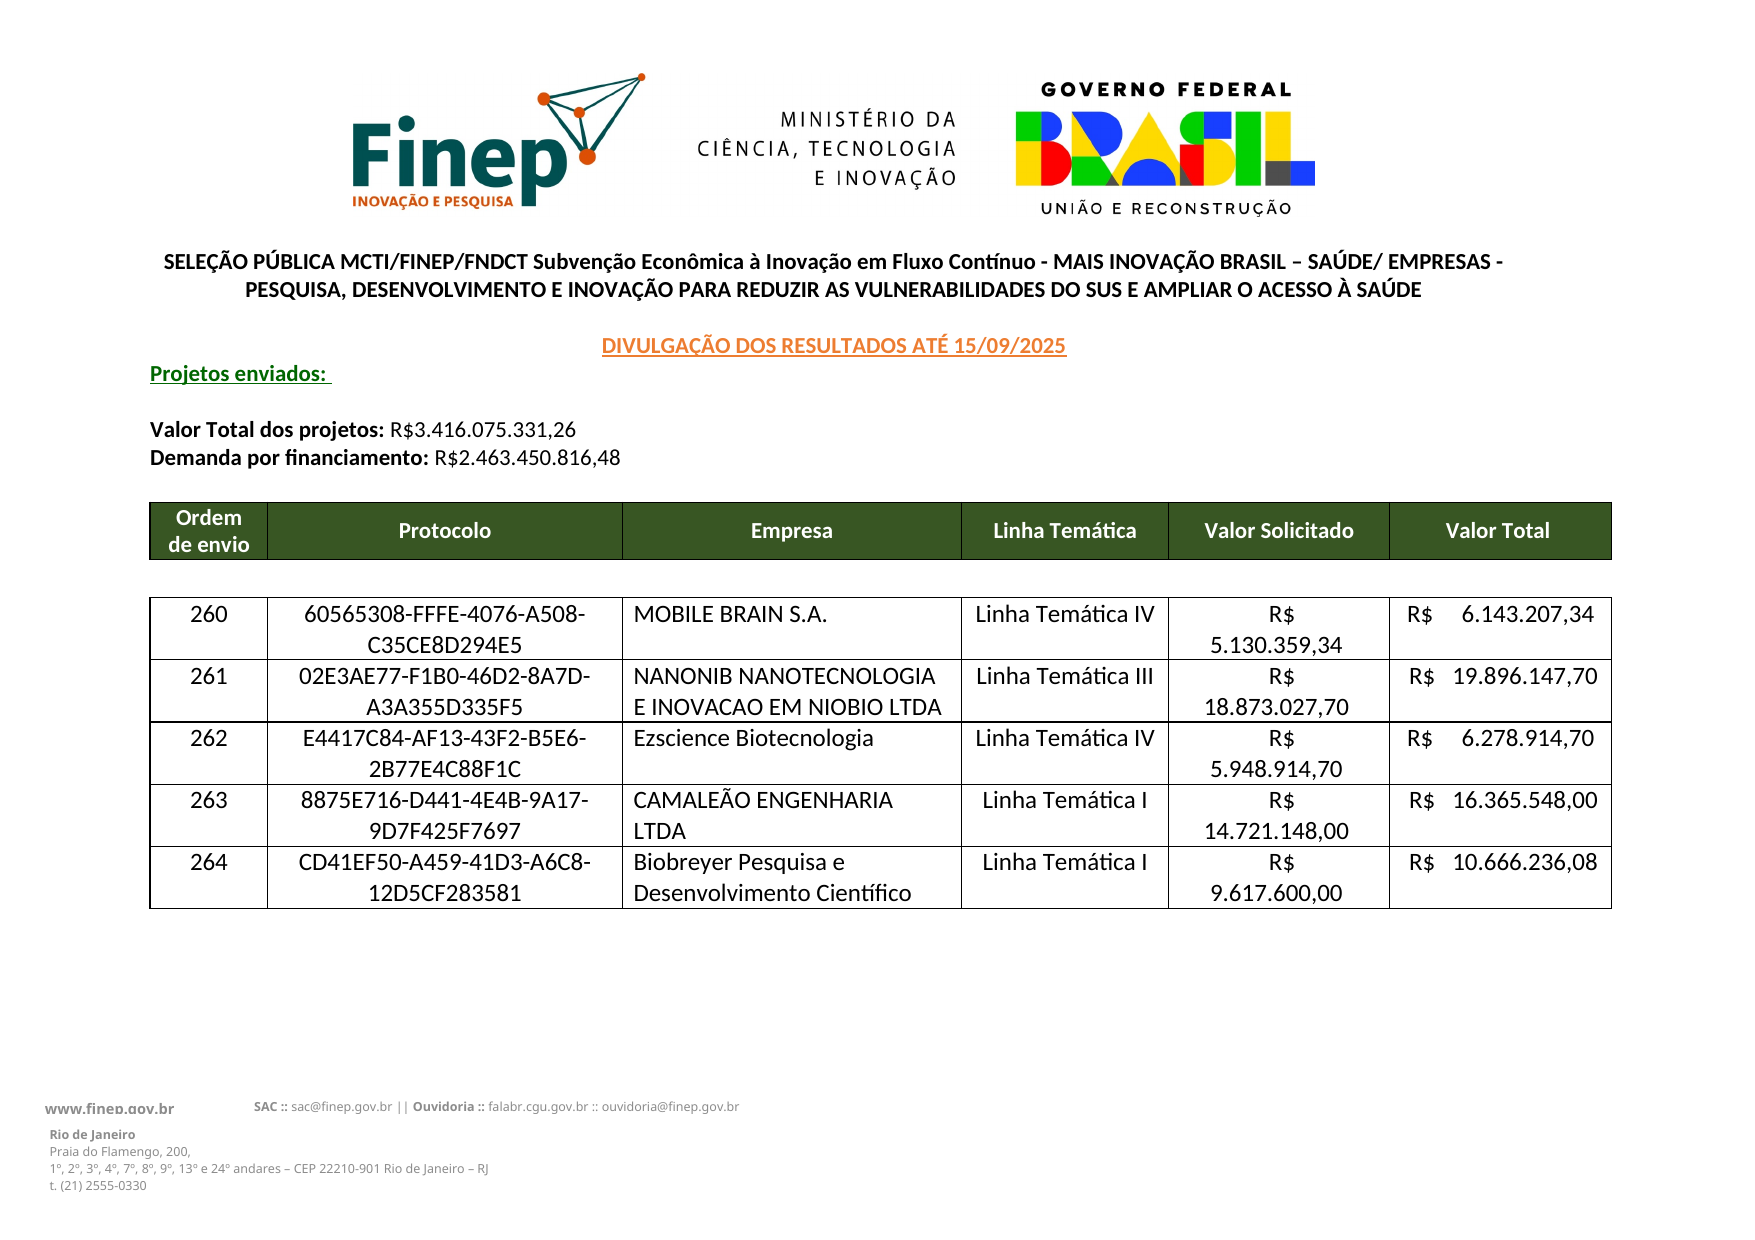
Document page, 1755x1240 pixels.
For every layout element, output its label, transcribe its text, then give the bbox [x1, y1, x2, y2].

table_cell 264 [151, 847, 267, 908]
table_cell R$ 6.143.207,34 [1390, 598, 1611, 659]
table_cell 260 [151, 598, 267, 659]
table_cell R$ 16.365.548,00 [1390, 785, 1611, 846]
table_cell R$ 19.896.147,70 [1390, 660, 1611, 721]
table_cell MOBILE BRAIN S.A. [623, 598, 961, 659]
table_cell Ezscience Biotecnologia [623, 723, 961, 783]
table_cell 60565308-FFFE-4076-A508-C35CE8D294E5 [268, 598, 622, 659]
table_cell 8875E716-D441-4E4B-9A17-9D7F425F7697 [268, 785, 622, 846]
table_cell R$ 14.721.148,00 [1169, 785, 1389, 846]
table_cell Linha Temática IV [962, 598, 1168, 659]
table_cell NANONIB NANOTECNOLOGIA E INOVACAO EM NIOBIO LTDA [623, 660, 961, 721]
table_cell Linha Temática I [962, 847, 1168, 908]
table_cell 263 [151, 785, 267, 846]
table_cell Linha Temática IV [962, 723, 1168, 783]
table_cell Linha Temática III [962, 660, 1168, 721]
table_cell R$ 9.617.600,00 [1169, 847, 1389, 908]
table_cell CD41EF50-A459-41D3-A6C8-12D5CF283581 [268, 847, 622, 908]
table_cell R$ 5.130.359,34 [1169, 598, 1389, 659]
table_cell CAMALEÃO ENGENHARIA LTDA [623, 785, 961, 846]
table_cell E4417C84-AF13-43F2-B5E6-2B77E4C88F1C [268, 723, 622, 783]
table_cell 02E3AE77-F1B0-46D2-8A7D-A3A355D335F5 [268, 660, 622, 721]
table_cell 262 [151, 723, 267, 783]
table_cell 261 [151, 660, 267, 721]
table_cell R$ 18.873.027,70 [1169, 660, 1389, 721]
table_cell R$ 5.948.914,70 [1169, 723, 1389, 783]
table_cell Biobreyer Pesquisa e Desenvolvimento Científico [623, 847, 961, 908]
table_cell R$ 10.666.236,08 [1390, 847, 1611, 908]
table_cell Linha Temática I [962, 785, 1168, 846]
table_cell R$ 6.278.914,70 [1390, 723, 1611, 783]
